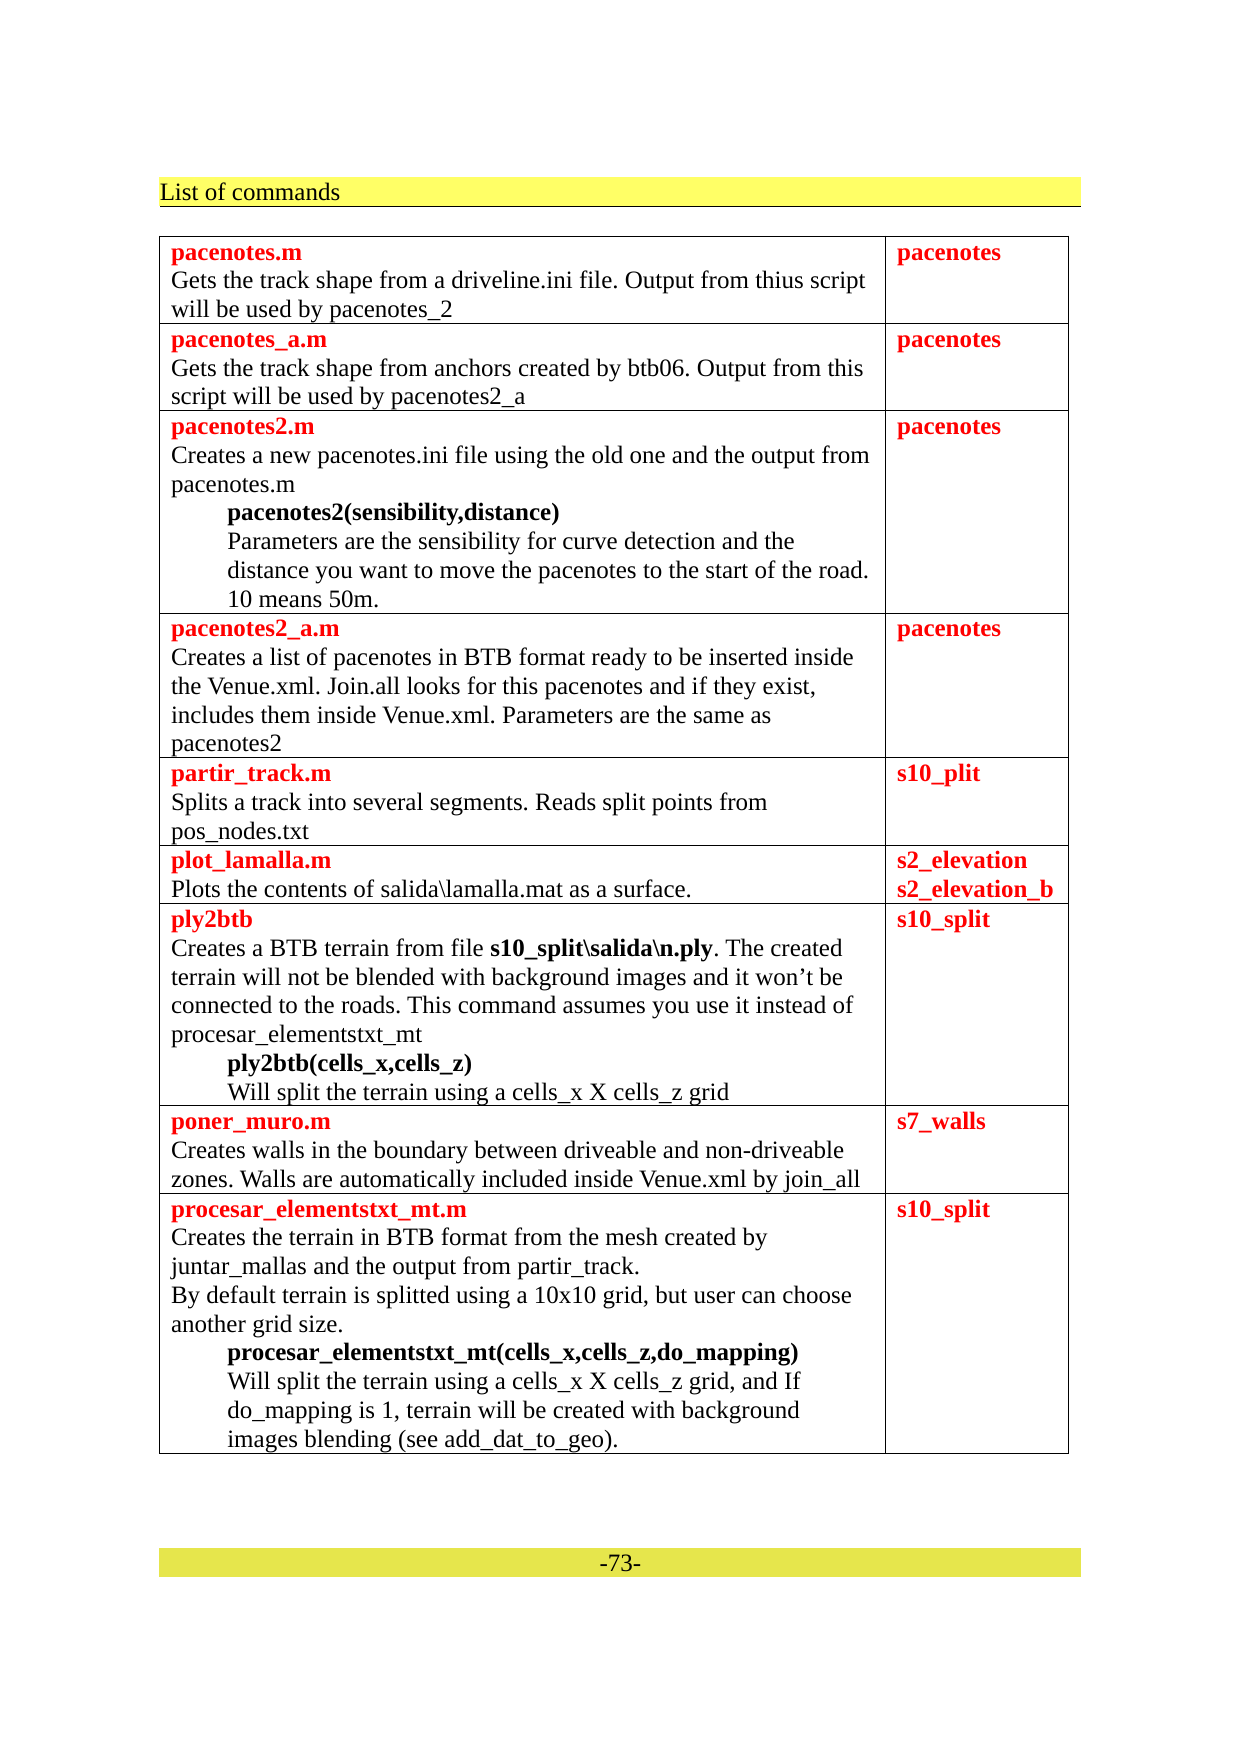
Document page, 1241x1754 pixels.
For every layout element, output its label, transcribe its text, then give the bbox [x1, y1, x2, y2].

table_cell s10_plit [886, 758, 1068, 844]
table_cell s10_split [886, 1194, 1068, 1452]
table_cell s10_split [886, 904, 1068, 1105]
table_cell pacenotes [886, 614, 1068, 757]
table_cell pacenotes2_a.m Creates a list of pacenotes in BTB format ready to be inserted inside the Venue.xml. Join.all looks for this pacenotes and if they exist, includes them inside Venue.xml. Parameters are the same as pacenotes2 [160, 614, 885, 757]
table_cell poner_muro.m Creates walls in the boundary between driveable and non-driveable zones. Walls are automatically included inside Venue.xml by join_all [160, 1106, 885, 1193]
table_cell pacenotes.m Gets the track shape from a driveline.ini file. Output from thius script will be used by pacenotes_2 [160, 237, 885, 323]
table_cell plot_lamalla.m Plots the contents of salida\lamalla.mat as a surface. [160, 846, 885, 903]
table_cell procesar_elementstxt_mt.m Creates the terrain in BTB format from the mesh created by juntar_mallas and the output from partir_track. By default terrain is splitted using a 10x10 grid, but user can choose another grid size. procesar_elementstxt_mt(cells_x,cells_z,do_mapping) Will split the terrain using a cells_x X cells_z grid, and If do_mapping is 1, terrain will be created with background images blending (see add_dat_to_geo). [160, 1194, 885, 1452]
table_cell s2_elevation s2_elevation_b [886, 846, 1068, 903]
table_cell pacenotes_a.m Gets the track shape from anchors created by btb06. Output from this script will be used by pacenotes2_a [160, 324, 885, 410]
table_cell pacenotes [886, 237, 1068, 323]
table_cell ply2btb Creates a BTB terrain from file s10_split\salida\n.ply. The created terrain will not be blended with background images and it won’t be connected to the roads. This command assumes you use it instead of procesar_elementstxt_mt ply2btb(cells_x,cells_z) Will split the terrain using a cells_x X cells_z grid [160, 904, 885, 1105]
table_cell s7_walls [886, 1106, 1068, 1193]
table_cell pacenotes2.m Creates a new pacenotes.ini file using the old one and the output from pacenotes.m pacenotes2(sensibility,distance) Parameters are the sensibility for curve detection and the distance you want to move the pacenotes to the start of the road. 10 means 50m. [160, 411, 885, 612]
table_cell pacenotes [886, 324, 1068, 410]
table_cell partir_track.m Splits a track into several segments. Reads split points from pos_nodes.txt [160, 758, 885, 844]
table_cell pacenotes [886, 411, 1068, 612]
